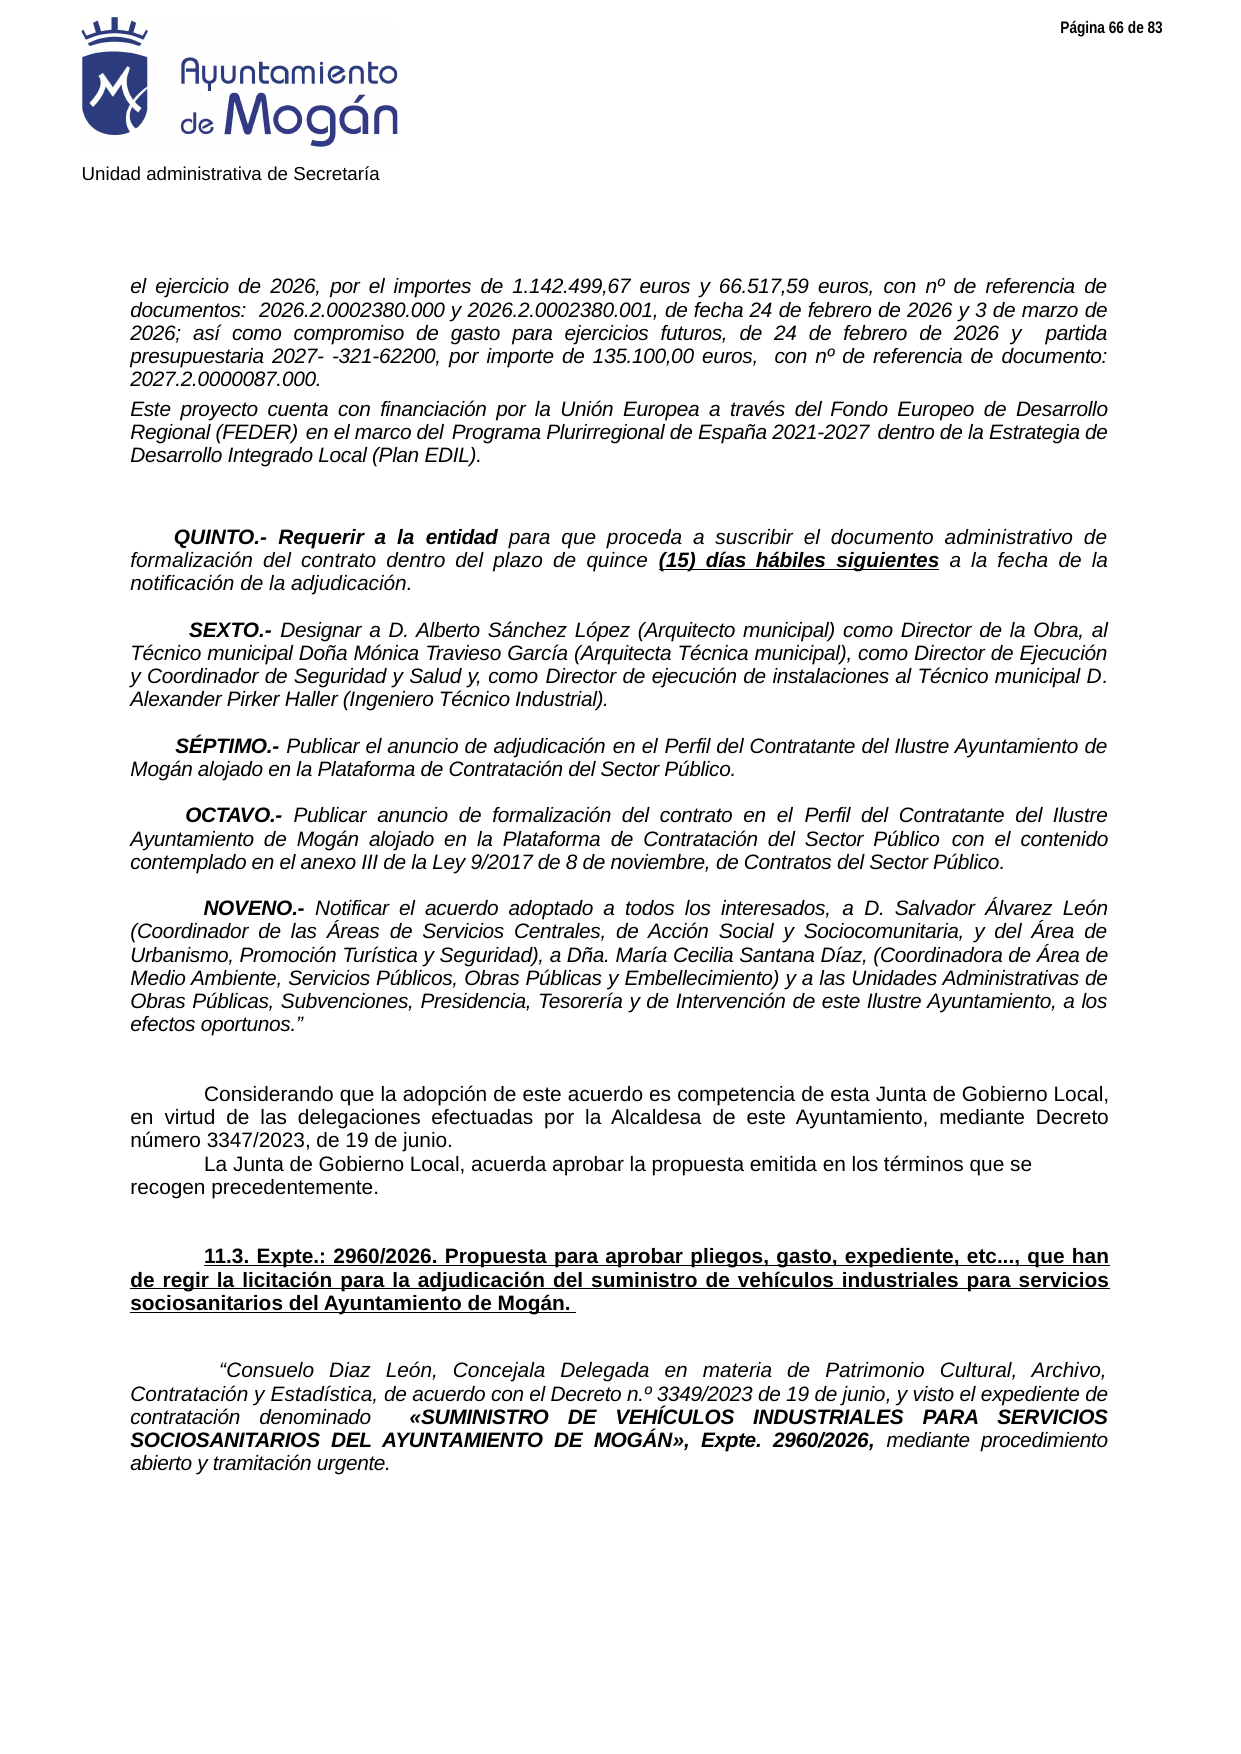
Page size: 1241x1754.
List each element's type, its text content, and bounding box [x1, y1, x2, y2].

text SEXTO.- Designar a D. Alberto Sánchez López (Arquitecto municipal) como Director de la Obra, al Técnico municipal Doña Mónica Travieso García (Arquitecta Técnica municipal), como Director de Ejecución y Coordinador de Seguridad y Salud y, como Director de ejecución de instalaciones al Técnico municipal D. Alexander Pirker Haller (Ingeniero Técnico Industrial). [130, 618, 1110, 711]
text el ejercicio de 2026, por el importes de 1.142.499,67 euros y 66.517,59 euros, con nº de referencia de documentos: 2026.2.0002380.000 y 2026.2.0002380.001, de fecha 24 de febrero de 2026 y 3 de marzo de 2026; así como compromiso de gasto para ejercicios futuros, de 24 de febrero de 2026 y partida presupuestaria 2027- -321-62200, por importe de 135.100,00 euros, con nº de referencia de documento: 2027.2.0000087.000. [130, 275, 1110, 391]
text OCTAVO.- Publicar anuncio de formalización del contrato en el Perfil del Contratante del Ilustre Ayuntamiento de Mogán alojado en la Plataforma de Contratación del Sector Público con el contenido contemplado en el anexo III de la Ley 9/2017 de 8 de noviembre, de Contratos del Sector Público. [130, 804, 1110, 874]
text 11.3. Expte.: 2960/2026. Propuesta para aprobar pliegos, gasto, expediente, etc..., que han de regir la licitación para la adjudicación del suministro de vehículos industriales para servicios [130, 1245, 1110, 1288]
text “Consuelo Diaz León, Concejala Delegada en materia de Patrimonio Cultural, Archivo, Contratación y Estadística, de acuerdo con el Decreto n.º 3349/2023 de 19 de junio, y visto el expediente de contratación denominado «SUMINISTRO DE VEHÍCULOS INDUSTRIALES PARA SERVICIOS SOCIOSANITARIOS DEL AYUNTAMIENTO DE MOGÁN», Expte. 2960/2026, mediante procedimiento abierto y tramitación urgente. [130, 1359, 1110, 1475]
text NOVENO.- Notificar el acuerdo adoptado a todos los interesados, a D. Salvador Álvarez León (Coordinador de las Áreas de Servicios Centrales, de Acción Social y Sociocomunitaria, y del Área de Urbanismo, Promoción Turística y Seguridad), a Dña. María Cecilia Santana Díaz, (Coordinadora de Área de Medio Ambiente, Servicios Públicos, Obras Públicas y Embellecimiento) y a las Unidades Administrativas de Obras Públicas, Subvenciones, Presidencia, Tesorería y de Intervención de este Ilustre Ayuntamiento, a los efectos oportunos.” [130, 897, 1110, 1036]
text QUINTO.- Requerir a la entidad para que proceda a suscribir el documento administrativo de formalización del contrato dentro del plazo de quince (15) días hábiles siguientes a la fecha de la notificación de la adjudicación. [130, 525, 1110, 595]
text sociosanitarios del Ayuntamiento de Mogán. [130, 1289, 1110, 1315]
text Considerando que la adopción de este acuerdo es competencia de esta Junta de Gobierno Local, en virtud de las delegaciones efectuadas por la Alcaldesa de este Ayuntamiento, mediante Decreto número 3347/2023, de 19 de junio. [130, 1082, 1110, 1152]
picture [81, 17, 398, 153]
text Este proyecto cuenta con financiación por la Unión Europea a través del Fondo Europeo de Desarrollo Regional (FEDER) en el marco del Programa Plurirregional de España 2021-2027 dentro de la Estrategia de Desarrollo Integrado Local (Plan EDIL). [130, 397, 1110, 467]
text SÉPTIMO.- Publicar el anuncio de adjudicación en el Perfil del Contratante del Ilustre Ayuntamiento de Mogán alojado en la Plataforma de Contratación del Sector Público. [130, 734, 1110, 781]
text La Junta de Gobierno Local, acuerda aprobar la propuesta emitida en los términos que se recogen precedentemente. [130, 1152, 1110, 1198]
